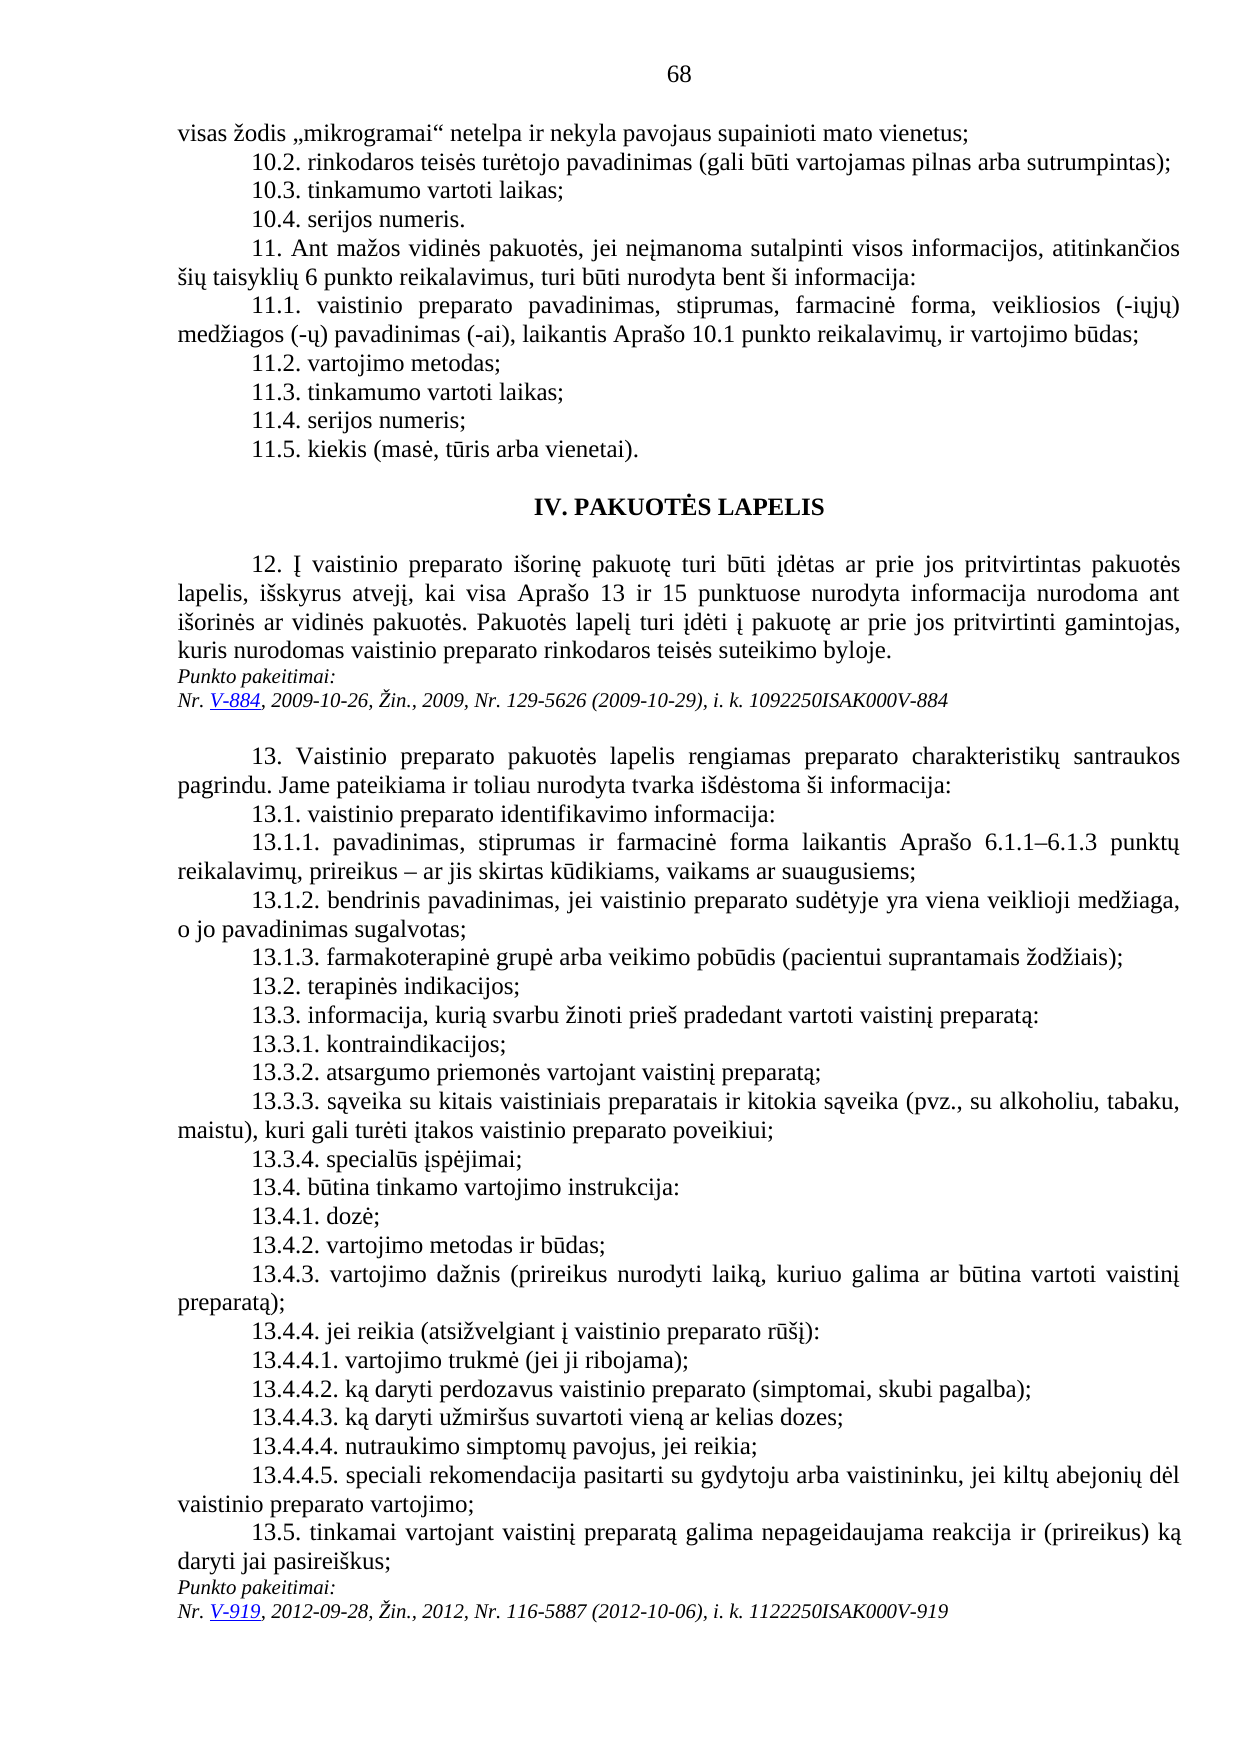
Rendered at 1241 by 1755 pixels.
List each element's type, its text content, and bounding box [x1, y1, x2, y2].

text 10.4. serijos numeris. [177, 204, 1181, 233]
text 13.4.4.1. vartojimo trukmė (jei ji ribojama); [177, 1345, 1181, 1374]
text 13.3.3. sąveika su kitais vaistiniais preparatais ir kitokia sąveika (pvz., su alkoholiu, tabaku, maistu), kuri gali turėti įtakos vaistinio preparato poveikiui; [177, 1086, 1181, 1144]
text 11.5. kiekis (masė, tūris arba vienetai). [177, 434, 1181, 463]
text 13. Vaistinio preparato pakuotės lapelis rengiamas preparato charakteristikų santraukos pagrindu. Jame pateikiama ir toliau nurodyta tvarka išdėstoma ši informacija: [177, 741, 1181, 799]
text 10.2. rinkodaros teisės turėtojo pavadinimas (gali būti vartojamas pilnas arba sutrumpintas); [177, 147, 1181, 176]
text 11.4. serijos numeris; [177, 406, 1181, 434]
text IV. PAKUOTĖS LAPELIS [177, 492, 1181, 521]
text 13.4.4.2. ką daryti perdozavus vaistinio preparato (simptomai, skubi pagalba); [177, 1374, 1181, 1402]
text 13.4.4.3. ką daryti užmiršus suvartoti vieną ar kelias dozes; [177, 1402, 1181, 1431]
text 13.3.2. atsargumo priemonės vartojant vaistinį preparatą; [177, 1057, 1181, 1086]
text 13.4.4. jei reikia (atsižvelgiant į vaistinio preparato rūšį): [177, 1316, 1181, 1345]
text 13.1.2. bendrinis pavadinimas, jei vaistinio preparato sudėtyje yra viena veiklioji medžiaga, o jo pavadinimas sugalvotas; [177, 885, 1181, 942]
text 12. Į vaistinio preparato išorinę pakuotę turi būti įdėtas ar prie jos pritvirtintas pakuotės lapelis, išskyrus atvejį, kai visa Aprašo 13 ir 15 punktuose nurodyta informacija nurodoma ant išorinės ar vidinės pakuotės. Pakuotės lapelį turi įdėti į pakuotę ar prie jos pritvirtinti gamintojas, kuris nurodomas vaistinio preparato rinkodaros teisės suteikimo byloje. [177, 549, 1181, 664]
text 13.1.1. pavadinimas, stiprumas ir farmacinė forma laikantis Aprašo 6.1.1–6.1.3 punktų reikalavimų, prireikus – ar jis skirtas kūdikiams, vaikams ar suaugusiems; [177, 827, 1181, 885]
text Nr. V-919, 2012-09-28, Žin., 2012, Nr. 116-5887 (2012-10-06), i. k. 1122250ISAK000V-919 [177, 1599, 1181, 1623]
text Punkto pakeitimai: [177, 1575, 1181, 1599]
text 11. Ant mažos vidinės pakuotės, jei neįmanoma sutalpinti visos informacijos, atitinkančios šių taisyklių 6 punkto reikalavimus, turi būti nurodyta bent ši informacija: [177, 233, 1181, 291]
text 13.4.4.5. speciali rekomendacija pasitarti su gydytoju arba vaistininku, jei kiltų abejonių dėl vaistinio preparato vartojimo; [177, 1460, 1181, 1517]
text 13.3. informacija, kurią svarbu žinoti prieš pradedant vartoti vaistinį preparatą: [177, 1000, 1181, 1029]
text 13.1.3. farmakoterapinė grupė arba veikimo pobūdis (pacientui suprantamais žodžiais); [177, 942, 1181, 971]
text 13.4.4.4. nutraukimo simptomų pavojus, jei reikia; [177, 1431, 1181, 1460]
text 11.2. vartojimo metodas; [177, 348, 1181, 377]
text Punkto pakeitimai: [177, 664, 1181, 688]
text Nr. V-884, 2009-10-26, Žin., 2009, Nr. 129-5626 (2009-10-29), i. k. 1092250ISAK000V-884 [177, 688, 1181, 712]
text 11.1. vaistinio preparato pavadinimas, stiprumas, farmacinė forma, veikliosios (-iųjų) medžiagos (-ų) pavadinimas (-ai), laikantis Aprašo 10.1 punkto reikalavimų, ir vartojimo būdas; [177, 291, 1181, 348]
text 10.3. tinkamumo vartoti laikas; [177, 176, 1181, 204]
text 13.1. vaistinio preparato identifikavimo informacija: [177, 799, 1181, 827]
text 13.5. tinkamai vartojant vaistinį preparatą galima nepageidaujama reakcija ir (prireikus) ką daryti jai pasireiškus; [177, 1517, 1181, 1575]
text 13.2. terapinės indikacijos; [177, 971, 1181, 1000]
text 13.4.1. dozė; [177, 1201, 1181, 1230]
text 11.3. tinkamumo vartoti laikas; [177, 377, 1181, 406]
text 13.3.4. specialūs įspėjimai; [177, 1144, 1181, 1172]
text 13.4. būtina tinkamo vartojimo instrukcija: [177, 1172, 1181, 1201]
text 13.4.3. vartojimo dažnis (prireikus nurodyti laiką, kuriuo galima ar būtina vartoti vaistinį preparatą); [177, 1259, 1181, 1316]
text 13.4.2. vartojimo metodas ir būdas; [177, 1230, 1181, 1259]
text 13.3.1. kontraindikacijos; [177, 1029, 1181, 1057]
text visas žodis „mikrogramai“ netelpa ir nekyla pavojaus supainioti mato vienetus; [177, 118, 1181, 147]
